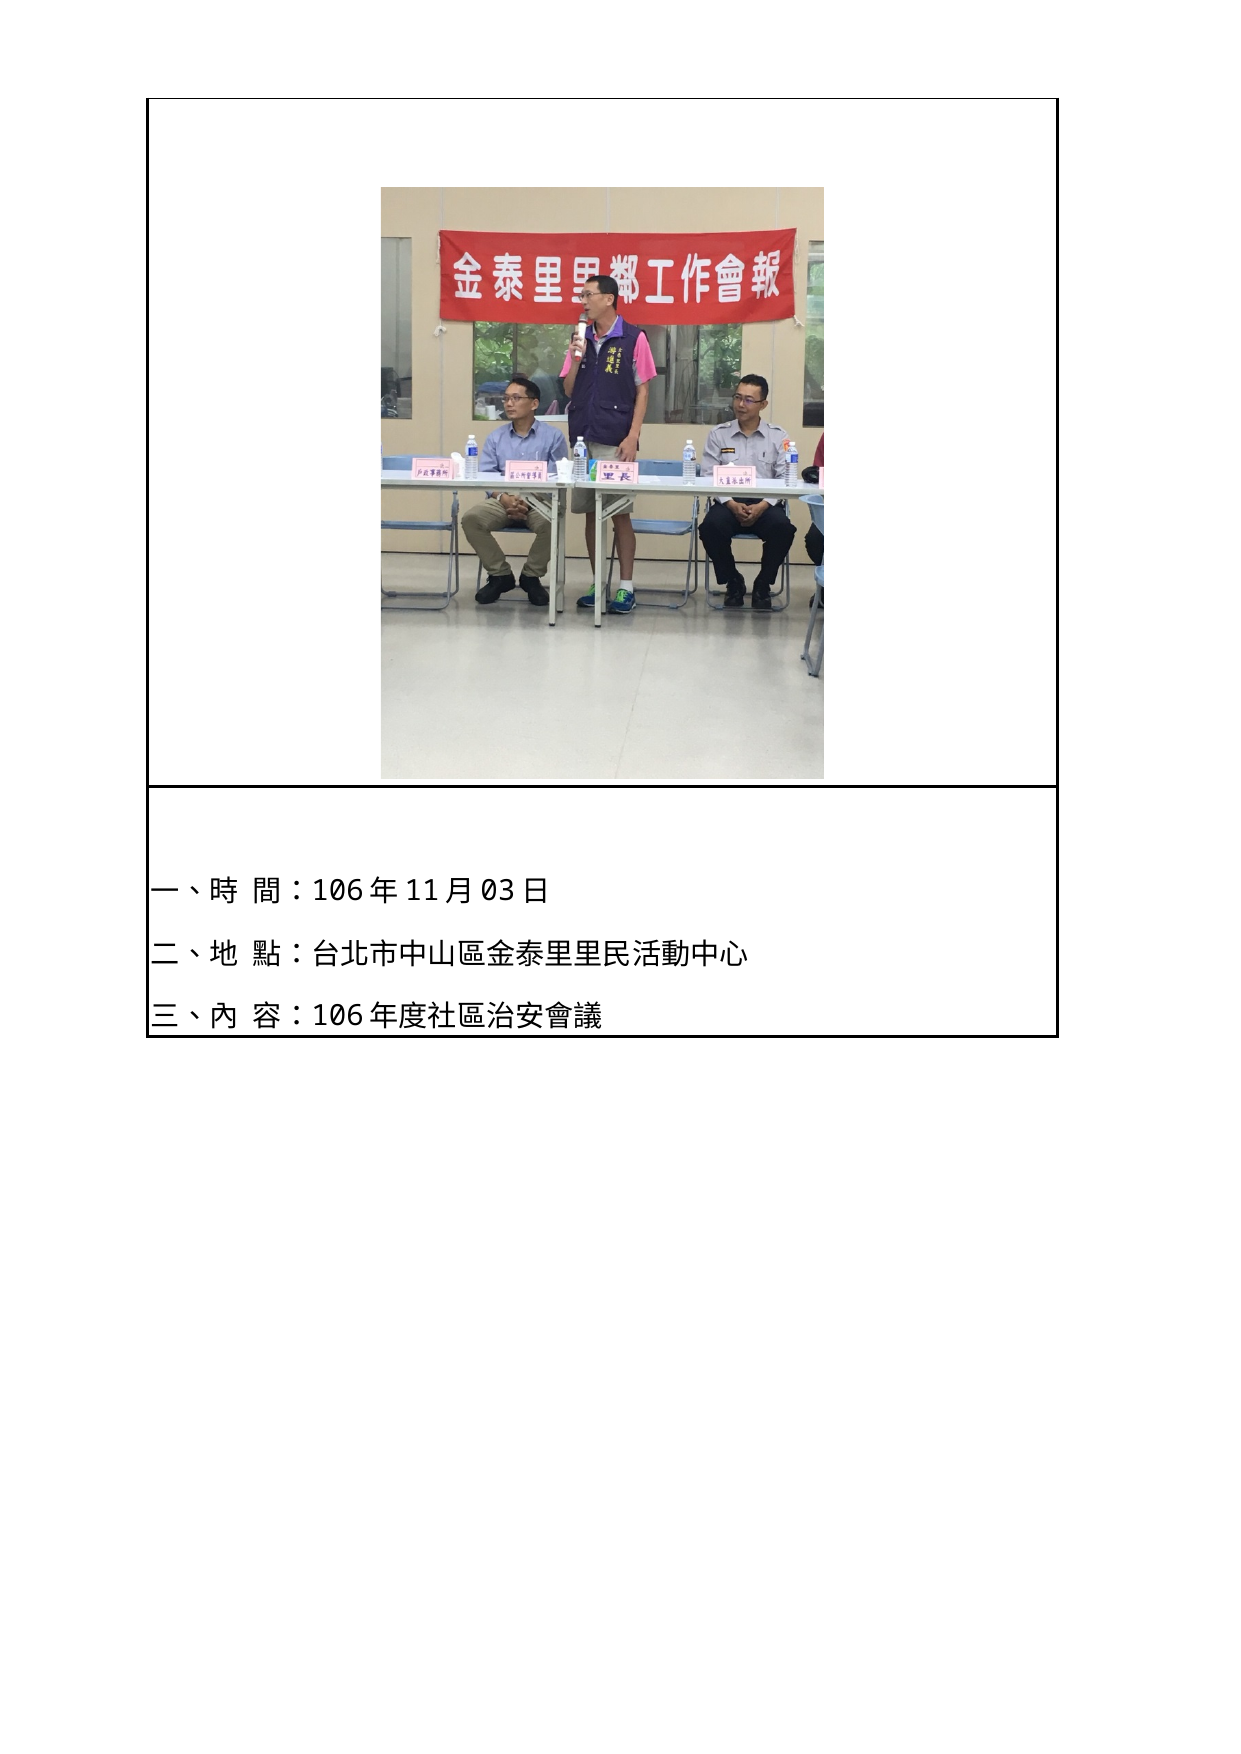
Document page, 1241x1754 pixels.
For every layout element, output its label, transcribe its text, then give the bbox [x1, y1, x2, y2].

table_cell 一、時 間：106年11月03日 二、地 點：台北市中山區金泰里里民活動中心 三、內 容：106年度社區治安會議 [149, 788, 1056, 1035]
table_cell [149, 99, 1056, 785]
